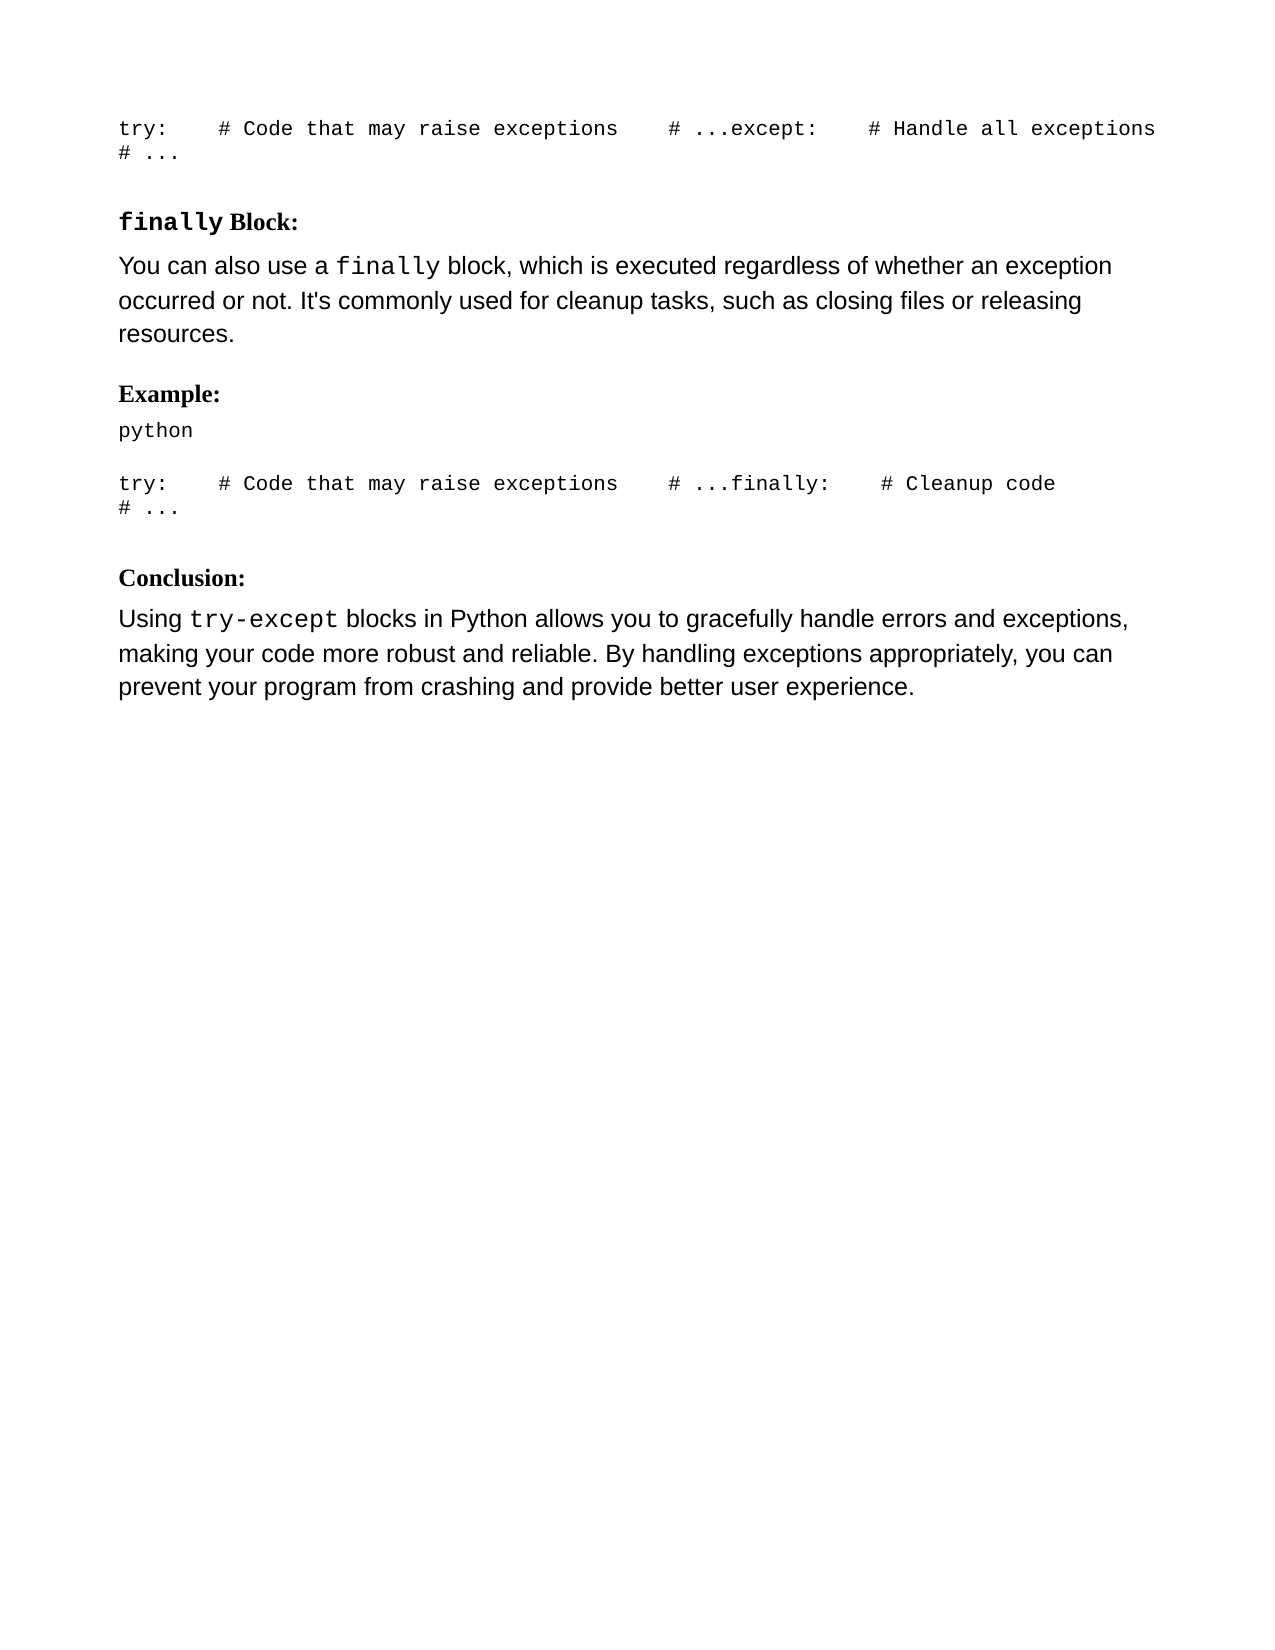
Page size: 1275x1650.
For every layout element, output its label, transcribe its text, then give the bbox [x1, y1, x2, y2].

subtitle finally Block: [118, 207, 1157, 238]
text python [118, 420, 1157, 444]
text Using try-except blocks in Python allows you to gracefully handle errors and exceptions, making your code more robust and reliable. By handling exceptions appropriately, you can prevent your program from crashing and provide better user experience. [118, 604, 1157, 701]
text try: # Code that may raise exceptions # ...except: # Handle all exceptions # ... [118, 118, 1157, 165]
text try: # Code that may raise exceptions # ...finally: # Cleanup code # ... [118, 473, 1157, 521]
text You can also use a finally block, which is executed regardless of whether an exception occurred or not. It's commonly used for cleanup tasks, such as closing files or releasing resources. [118, 251, 1157, 348]
subtitle Conclusion: [118, 563, 1157, 591]
subtitle Example: [118, 379, 1157, 408]
